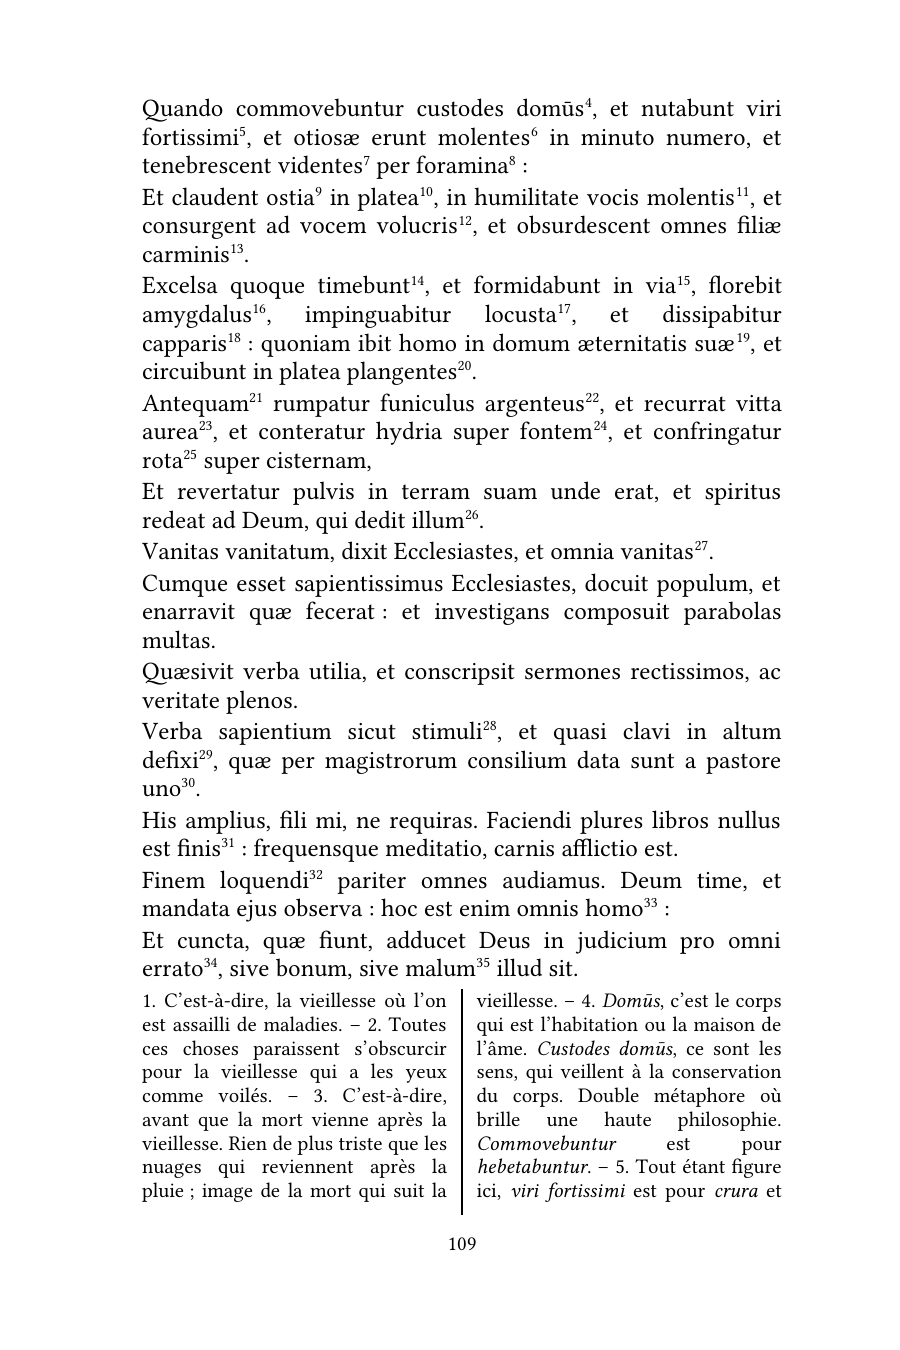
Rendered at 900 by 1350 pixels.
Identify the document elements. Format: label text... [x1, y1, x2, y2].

text Quæsivit verba utilia, et conscripsit sermones rectissimos, ac veritate plenos. [142, 657, 782, 714]
text Et cuncta, quæ fiunt, adducet Deus in judicium pro omni errato34, sive bonum, sive malum35 illud sit. [142, 926, 782, 983]
text vieillesse. – 4. Domūs, c’est le corps qui est l’habitation ou la maison de l’âme. Custodes domūs, ce sont les sens, qui veillent à la conservation du corps. Double métaphore où brille une haute philosophie. Commovebuntur est pour hebetabuntur. – 5. Tout étant figure ici, viri fortissimi est pour crura et [476, 989, 782, 1202]
text Vanitas vanitatum, dixit Ecclesiastes, et omnia vanitas27. [142, 537, 782, 566]
text His amplius, fili mi, ne requiras. Faciendi plures libros nullus est finis31 : frequensque meditatio, carnis afflictio est. [142, 806, 782, 863]
text 1. C’est-à-dire, la vieillesse où l’on est assailli de maladies. – 2. Toutes ces choses paraissent s’obscurcir pour la vieillesse qui a les yeux comme voilés. – 3. C’est-à-dire, avant que la mort vienne après la vieillesse. Rien de plus triste que les nuages qui reviennent après la pluie ; image de la mort qui suit la [142, 989, 447, 1202]
text Verba sapientium sicut stimuli28, et quasi clavi in altum defixi29, quæ per magistrorum consilium data sunt a pastore uno30. [142, 717, 782, 803]
text Excelsa quoque timebunt14, et formidabunt in via15, florebit amygdalus16, impinguabitur locusta17, et dissipabitur capparis18 : quoniam ibit homo in domum æternitatis suæ19, et circuibunt in platea plangentes20. [142, 272, 782, 386]
text Cumque esset sapientissimus Ecclesiastes, docuit populum, et enarravit quæ fecerat : et investigans composuit parabolas multas. [142, 569, 782, 654]
text Et revertatur pulvis in terram suam unde erat, et spiritus redeat ad Deum, qui dedit illum26. [142, 477, 782, 534]
text Et claudent ostia9 in platea10, in humilitate vocis molentis11, et consurgent ad vocem volucris12, et obsurdescent omnes filiæ carminis13. [142, 183, 782, 269]
text Finem loquendi32 pariter omnes audiamus. Deum time, et mandata ejus observa : hoc est enim omnis homo33 : [142, 866, 782, 923]
text Quando commovebuntur custodes domūs4, et nutabunt viri fortissimi5, et otiosæ erunt molentes6 in minuto numero, et tenebrescent videntes7 per foramina8 : [142, 94, 782, 180]
text Antequam21 rumpatur funiculus argenteus22, et recurrat vitta aurea23, et conteratur hydria super fontem24, et confringatur rota25 super cisternam, [142, 389, 782, 474]
